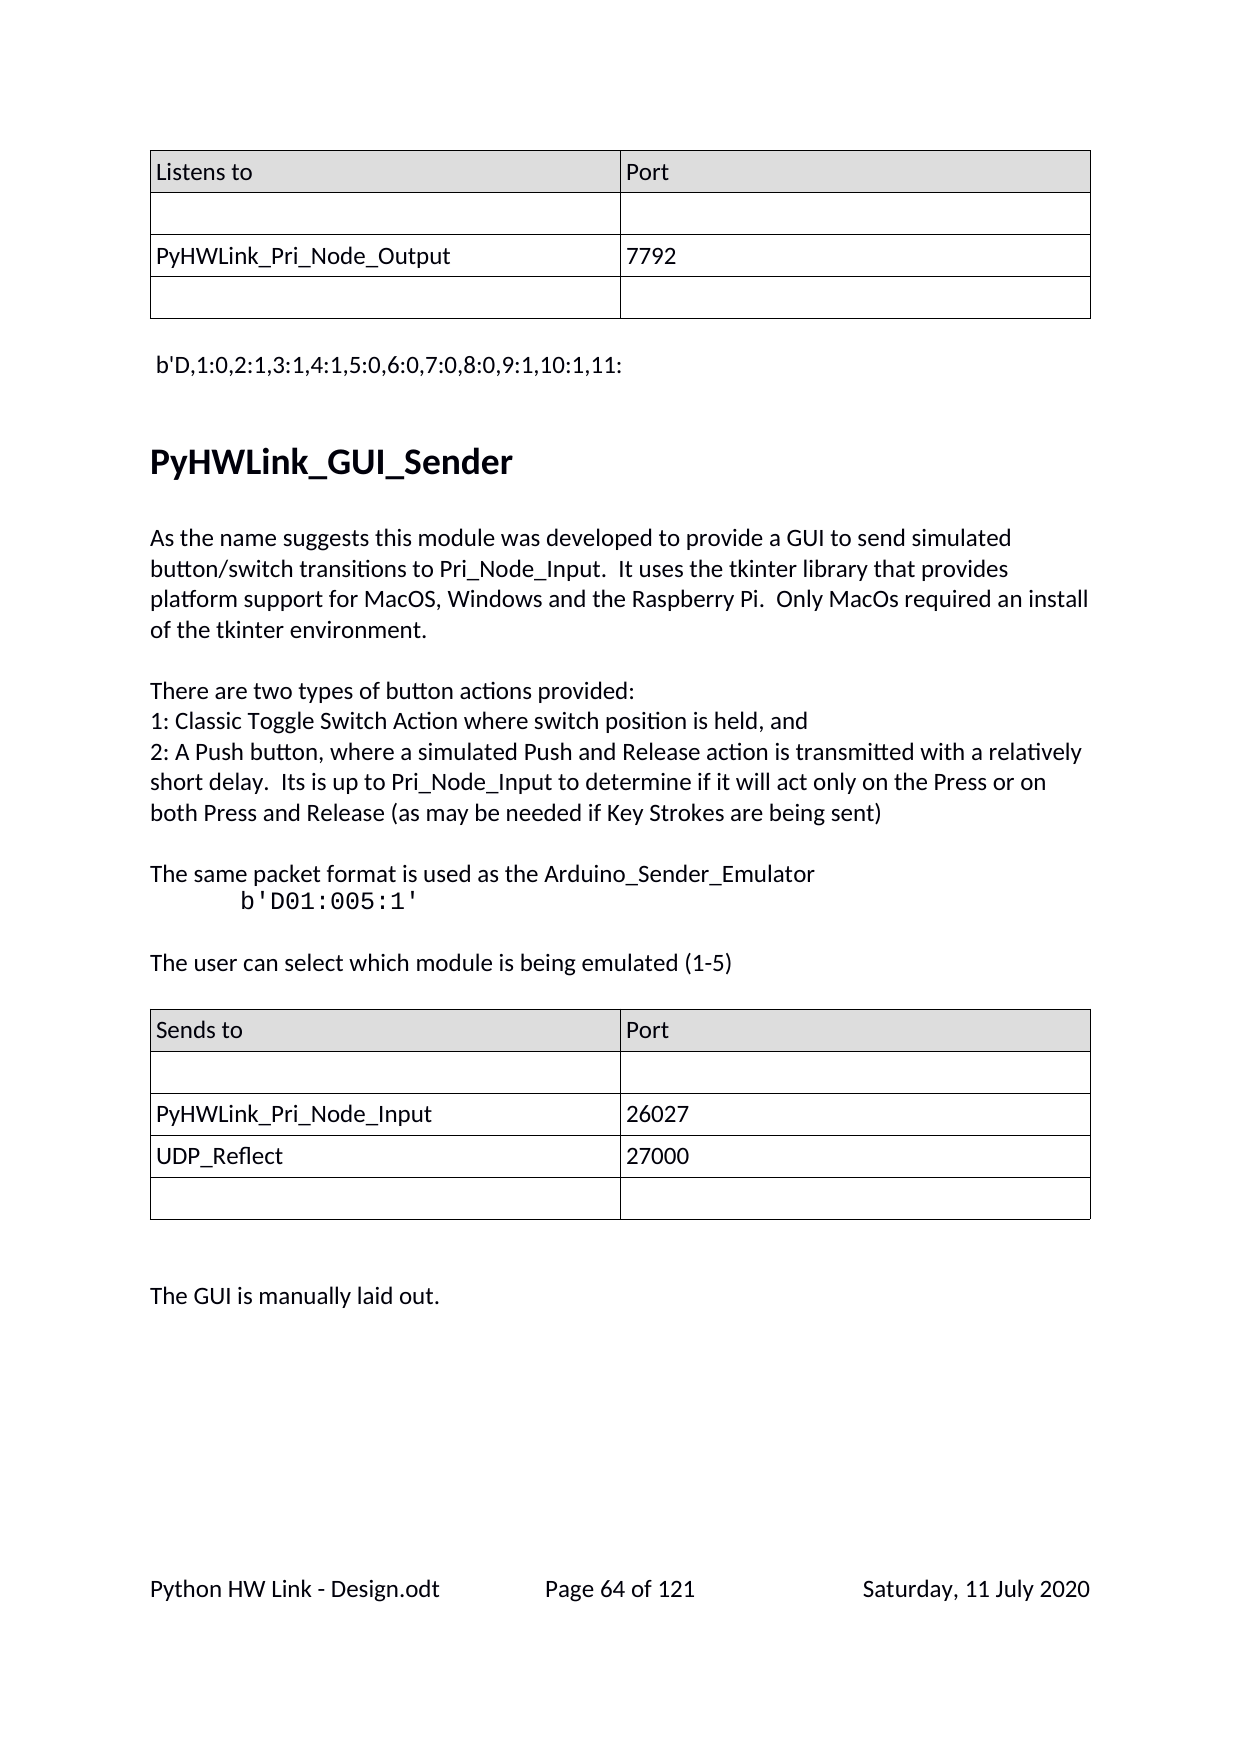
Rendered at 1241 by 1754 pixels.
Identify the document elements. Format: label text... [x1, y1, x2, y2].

text As the name suggests this module was developed to provide a GUI to send simulated button/switch transitions to Pri_Node_Input. It uses the tkinter library that provides platform support for MacOS, Windows and the Raspberry Pi. Only MacOs required an install of the tkinter environment. [150, 522, 1090, 644]
text The same packet format is used as the Arduino_Sender_Emulator [150, 858, 1090, 888]
table_cell [151, 193, 620, 234]
table_header Port [621, 1010, 1090, 1051]
text 1: Classic Toggle Switch Action where switch position is held, and [150, 705, 1090, 736]
table_header Listens to [151, 151, 620, 192]
table_header Port [621, 151, 1090, 192]
table_cell [151, 1178, 620, 1219]
table_cell [621, 193, 1090, 234]
table_cell 26027 [621, 1094, 1090, 1135]
table_cell UDP_Reflect [151, 1136, 620, 1177]
table_cell [621, 1052, 1090, 1093]
text The user can select which module is being emulated (1-5) [150, 947, 1090, 978]
table_cell PyHWLink_Pri_Node_Input [151, 1094, 620, 1135]
table_cell PyHWLink_Pri_Node_Output [151, 235, 620, 276]
text b'D,1:0,2:1,3:1,4:1,5:0,6:0,7:0,8:0,9:1,10:1,11: [150, 349, 1090, 379]
table_header Sends to [151, 1010, 620, 1051]
subtitle PyHWLink_GUI_Sender [150, 438, 1090, 483]
text There are two types of button actions provided: [150, 675, 1090, 705]
table_cell [621, 1178, 1090, 1219]
table_cell [621, 277, 1090, 318]
table_cell 7792 [621, 235, 1090, 276]
table_cell [151, 277, 620, 318]
text The GUI is manually laid out. [150, 1280, 1090, 1311]
text b'D01:005:1' [225, 888, 1090, 917]
table_cell [151, 1052, 620, 1093]
text 2: A Push button, where a simulated Push and Release action is transmitted with a relatively short delay. Its is up to Pri_Node_Input to determine if it will act only on the Press or on both Press and Release (as may be needed if Key Strokes are being sent) [150, 736, 1090, 827]
table_cell 27000 [621, 1136, 1090, 1177]
